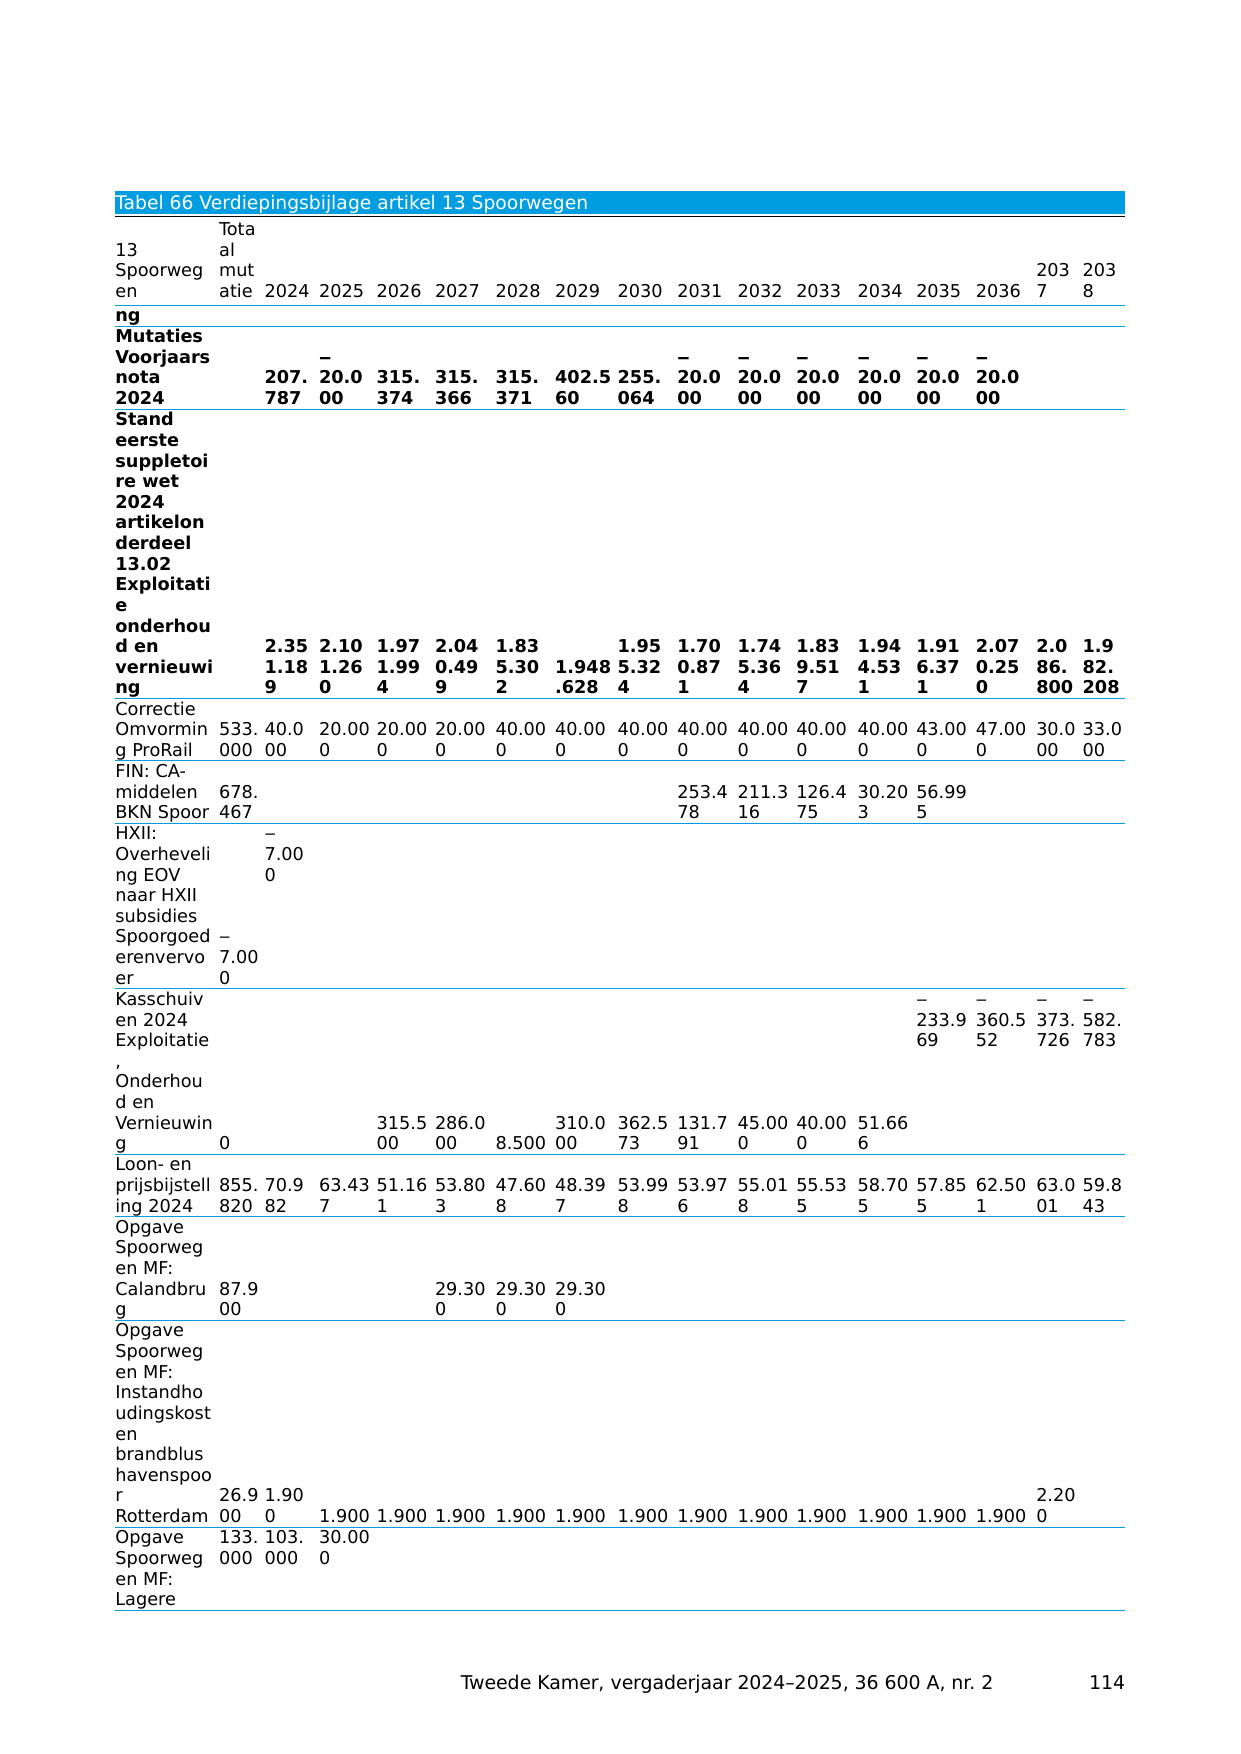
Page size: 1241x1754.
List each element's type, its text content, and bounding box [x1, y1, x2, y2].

table_cell 53.803 [432, 1155, 492, 1216]
table_cell 2.351.189 [261, 410, 316, 698]
table_cell [973, 1217, 1033, 1320]
table_cell 1.900 [913, 1321, 973, 1527]
table_cell 29.300 [493, 1217, 552, 1320]
table_cell 40.000 [261, 699, 316, 760]
table_cell 53.976 [674, 1155, 734, 1216]
table_cell [1033, 1528, 1079, 1610]
table_cell 70.982 [261, 1155, 316, 1216]
table_cell [216, 306, 261, 326]
table_cell 2031 [674, 217, 734, 304]
table_cell 2037 [1033, 217, 1079, 304]
table_cell 315.374 [374, 327, 432, 409]
table_cell 53.998 [615, 1155, 674, 1216]
table_cell 1.900 [674, 1321, 734, 1527]
table_cell [493, 824, 552, 988]
table_cell ‒ 7.000 [261, 824, 316, 988]
table_cell [615, 824, 674, 988]
table_cell [674, 306, 734, 326]
table_cell 855.820 [216, 1155, 261, 1216]
table_cell [261, 306, 316, 326]
table_cell [316, 306, 373, 326]
table_cell [855, 306, 913, 326]
table_cell 40.000 [793, 699, 854, 760]
table_cell [316, 824, 373, 988]
table_cell [793, 824, 854, 988]
table_cell HXII: Overheveling EOV naar HXII subsidies Spoorgoederenvervoer [115, 824, 216, 988]
table_cell 2.101.260 [316, 410, 373, 698]
table_cell 62.501 [973, 1155, 1033, 1216]
table_cell 2030 [615, 217, 674, 304]
table_cell [913, 824, 973, 988]
table_cell [855, 1217, 913, 1320]
table_cell [855, 824, 913, 988]
table_cell Stand eerste suppletoire wet 2024 artikelonderdeel 13.02 Exploitatie onderhoud en vernieuwing [115, 410, 216, 698]
table_cell 59.843 [1080, 1155, 1125, 1216]
table_cell 1.745.364 [735, 410, 793, 698]
table_cell 40.000 [615, 699, 674, 760]
table_cell ‒ 233.969 [913, 989, 973, 1154]
table_cell ‒ 20.000 [316, 327, 373, 409]
table_cell 48.397 [552, 1155, 614, 1216]
table_cell [735, 1528, 793, 1610]
table_cell [1080, 306, 1125, 326]
table_cell ‒ 20.000 [913, 327, 973, 409]
table_cell [493, 1528, 552, 1610]
table_cell 26.900 [216, 1321, 261, 1527]
table_cell 63.001 [1033, 1155, 1079, 1216]
table_cell [674, 824, 734, 988]
table_cell [735, 824, 793, 988]
table_cell [1080, 1321, 1125, 1527]
table_cell 1.900 [855, 1321, 913, 1527]
table_cell [973, 761, 1033, 823]
table_cell ‒ 20.000 [855, 327, 913, 409]
table_cell ‒ 20.000 [973, 327, 1033, 409]
table_cell 1.944.531 [855, 410, 913, 698]
table_cell 1.900 [374, 1321, 432, 1527]
table_cell 2032 [735, 217, 793, 304]
table_cell [374, 306, 432, 326]
table_cell [374, 761, 432, 823]
table_cell 47.000 [973, 699, 1033, 760]
table_cell [1080, 761, 1125, 823]
table_cell [674, 1528, 734, 1610]
table_cell [973, 306, 1033, 326]
table_cell [1033, 1217, 1079, 1320]
table_cell [432, 824, 492, 988]
table_cell 211.316 [735, 761, 793, 823]
table_cell [552, 824, 614, 988]
table_cell 33.000 [1080, 699, 1125, 760]
table_cell 2029 [552, 217, 614, 304]
table_cell 1.955.324 [615, 410, 674, 698]
table_cell 1.982.208 [1080, 410, 1125, 698]
table_cell 40.000 [552, 699, 614, 760]
table_cell 40.000 [674, 699, 734, 760]
table_cell 1.900 [432, 1321, 492, 1527]
table_cell ‒ 360.552 [973, 989, 1033, 1154]
table_cell 40.000 [793, 989, 854, 1154]
table_cell [261, 989, 316, 1154]
table_cell 207.787 [261, 327, 316, 409]
table_cell 315.371 [493, 327, 552, 409]
table_cell [432, 761, 492, 823]
table_cell 1.835.302 [493, 410, 552, 698]
table_cell 402.560 [552, 327, 614, 409]
table_cell 30.000 [1033, 699, 1079, 760]
table_cell [1033, 761, 1079, 823]
table_cell [735, 306, 793, 326]
table_cell 315.500 [374, 989, 432, 1154]
table_cell 29.300 [552, 1217, 614, 1320]
table_cell [261, 761, 316, 823]
table_cell 20.000 [316, 699, 373, 760]
table_cell [374, 1217, 432, 1320]
table_cell [913, 1528, 973, 1610]
table_cell 56.995 [913, 761, 973, 823]
table_cell 126.475 [793, 761, 854, 823]
table_cell [1080, 1528, 1125, 1610]
table_cell ‒ 20.000 [735, 327, 793, 409]
table_cell 29.300 [432, 1217, 492, 1320]
table_cell 63.437 [316, 1155, 373, 1216]
table_cell ‒ 582.783 [1080, 989, 1125, 1154]
table_cell [913, 1217, 973, 1320]
table_cell 286.000 [432, 989, 492, 1154]
table_cell 2027 [432, 217, 492, 304]
table_cell 2036 [973, 217, 1033, 304]
table_cell 45.000 [735, 989, 793, 1154]
table_cell 55.018 [735, 1155, 793, 1216]
table_cell [374, 1528, 432, 1610]
table_cell 1.900 [552, 1321, 614, 1527]
table_cell 40.000 [855, 699, 913, 760]
table_cell 2035 [913, 217, 973, 304]
table_cell Opgave Spoorwegen MF: Lagere [115, 1528, 216, 1610]
table_cell 1.900 [493, 1321, 552, 1527]
table_cell 1.900 [261, 1321, 316, 1527]
table_cell 43.000 [913, 699, 973, 760]
table_cell [913, 306, 973, 326]
table_cell 1.839.517 [793, 410, 854, 698]
table_cell 57.855 [913, 1155, 973, 1216]
table_cell Totaal mutatie [216, 217, 261, 304]
table_cell [552, 761, 614, 823]
table_cell 2026 [374, 217, 432, 304]
table_cell [432, 306, 492, 326]
table_cell [316, 1217, 373, 1320]
table_cell [615, 1528, 674, 1610]
table_cell Mutaties Voorjaarsnota 2024 [115, 327, 216, 409]
table_cell FIN: CA-middelen BKN Spoor [115, 761, 216, 823]
table_cell 87.900 [216, 1217, 261, 1320]
table_cell 30.000 [316, 1528, 373, 1610]
table_cell [316, 989, 373, 1154]
table_cell [973, 824, 1033, 988]
table_cell 133.000 [216, 1528, 261, 1610]
table_cell ‒ 20.000 [674, 327, 734, 409]
table_cell 2038 [1080, 217, 1125, 304]
table_cell 40.000 [493, 699, 552, 760]
table_cell [552, 306, 614, 326]
table_cell [855, 1528, 913, 1610]
table_cell ng [115, 306, 216, 326]
table_cell [615, 1217, 674, 1320]
table_cell [493, 306, 552, 326]
table_cell 51.666 [855, 989, 913, 1154]
table_cell 1.900 [735, 1321, 793, 1527]
table_cell [615, 761, 674, 823]
table_cell 2025 [316, 217, 373, 304]
table_cell 1.700.871 [674, 410, 734, 698]
table_cell 20.000 [432, 699, 492, 760]
table_cell 1.916.371 [913, 410, 973, 698]
table_cell [674, 1217, 734, 1320]
table_cell 51.161 [374, 1155, 432, 1216]
table_cell [261, 1217, 316, 1320]
table_cell 678.467 [216, 761, 261, 823]
table_cell Loon- en prijsbijstelling 2024 [115, 1155, 216, 1216]
table_cell 1.900 [973, 1321, 1033, 1527]
table_cell [1033, 824, 1079, 988]
table_cell 533.000 [216, 699, 261, 760]
table_cell 362.573 [615, 989, 674, 1154]
table_cell [1080, 327, 1125, 409]
table_cell [1033, 327, 1079, 409]
table_cell [615, 306, 674, 326]
table_cell 8.500 [493, 989, 552, 1154]
table_cell [735, 1217, 793, 1320]
table_cell [973, 1528, 1033, 1610]
table_cell 2028 [493, 217, 552, 304]
table_cell 2024 [261, 217, 316, 304]
table_cell Kasschuiven 2024 Exploitatie, Onderhoud en Vernieuwing [115, 989, 216, 1154]
table_cell 1.900 [316, 1321, 373, 1527]
table_cell 55.535 [793, 1155, 854, 1216]
table_cell Opgave Spoorwegen MF: Calandbrug [115, 1217, 216, 1320]
table_cell 40.000 [735, 699, 793, 760]
table_cell 1.948.628 [552, 410, 614, 698]
table_cell 253.478 [674, 761, 734, 823]
table_cell 47.608 [493, 1155, 552, 1216]
table_cell 2.086.800 [1033, 410, 1079, 698]
table_cell [793, 1217, 854, 1320]
table_cell 315.366 [432, 327, 492, 409]
table_cell [793, 306, 854, 326]
table_cell [216, 327, 261, 409]
table_cell 131.791 [674, 989, 734, 1154]
table_cell [316, 761, 373, 823]
table_cell [374, 824, 432, 988]
table_cell 2.200 [1033, 1321, 1079, 1527]
table_cell 1.900 [793, 1321, 854, 1527]
table_cell 1.971.994 [374, 410, 432, 698]
table_cell 2033 [793, 217, 854, 304]
table_cell ‒ 7.000 [216, 824, 261, 988]
table_cell [1080, 1217, 1125, 1320]
table_cell 0 [216, 989, 261, 1154]
table_cell 310.000 [552, 989, 614, 1154]
table_cell 1.900 [615, 1321, 674, 1527]
table_cell Opgave Spoorwegen MF: Instandhoudingskosten brandblus havenspoor Rotterdam [115, 1321, 216, 1527]
table_cell 2.040.499 [432, 410, 492, 698]
table_cell [1033, 306, 1079, 326]
table_cell ‒ 20.000 [793, 327, 854, 409]
table_cell 2034 [855, 217, 913, 304]
table_cell 255.064 [615, 327, 674, 409]
table_cell [432, 1528, 492, 1610]
table_cell 20.000 [374, 699, 432, 760]
table_cell Correctie Omvorming ProRail [115, 699, 216, 760]
table_cell 30.203 [855, 761, 913, 823]
table_cell [216, 410, 261, 698]
table_cell 58.705 [855, 1155, 913, 1216]
table_cell [1080, 824, 1125, 988]
table_cell [793, 1528, 854, 1610]
table_cell [493, 761, 552, 823]
table_cell ‒ 373.726 [1033, 989, 1079, 1154]
table_cell 103.000 [261, 1528, 316, 1610]
table_cell 13 Spoorwegen [115, 217, 216, 304]
table_cell [552, 1528, 614, 1610]
table_cell 2.070.250 [973, 410, 1033, 698]
